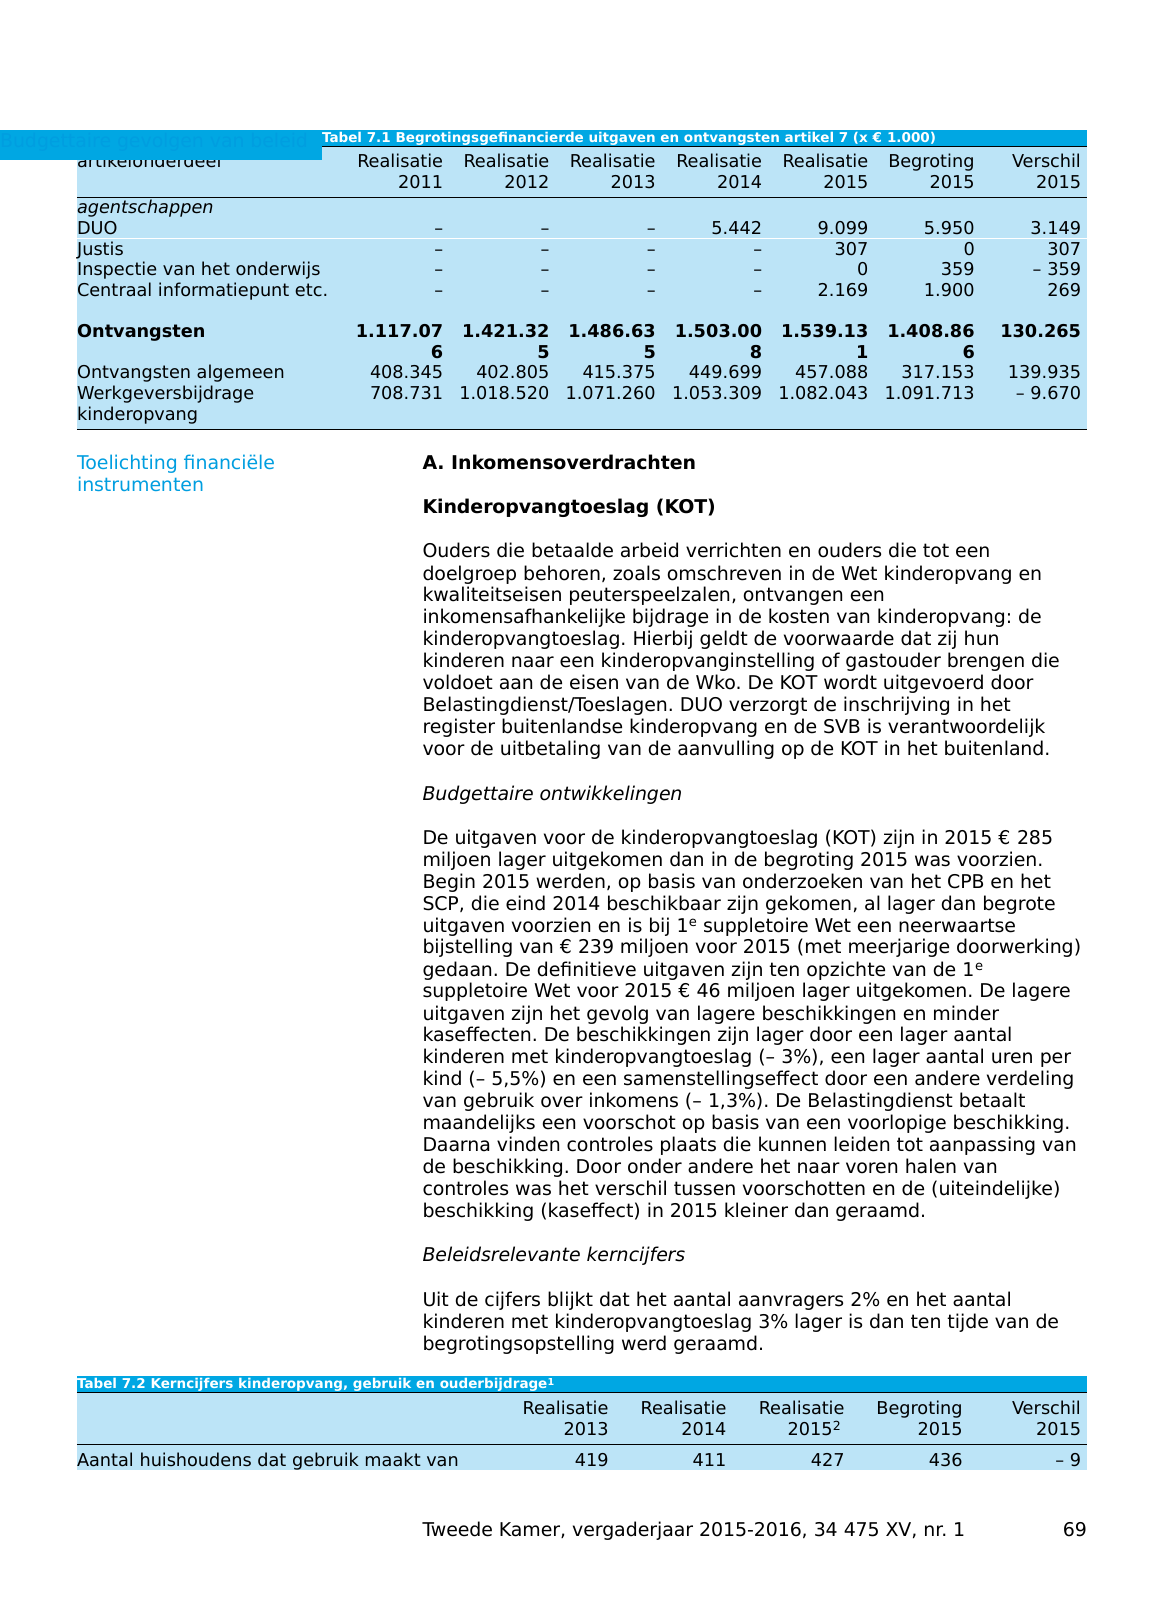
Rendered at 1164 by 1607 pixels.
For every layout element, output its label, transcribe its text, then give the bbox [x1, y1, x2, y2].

table_cell 0 [768, 259, 874, 280]
table_cell 5.442 [661, 218, 768, 238]
table_cell – [661, 259, 768, 280]
table_cell – [449, 239, 555, 259]
table_cell 402.805 [449, 362, 555, 383]
table_cell – [661, 239, 768, 259]
table_cell 1.071.260 [555, 383, 661, 429]
table_cell Realisatie 2011 [343, 147, 449, 197]
table_cell – [343, 218, 449, 238]
table_cell Realisatie 2013 [496, 1393, 614, 1444]
table_cell 436 [850, 1445, 968, 1470]
table_cell Begroting 2015 [874, 147, 980, 197]
table_cell artikelonderdeel [77, 147, 342, 197]
table_cell 449.699 [661, 362, 768, 383]
table_cell 307 [768, 239, 874, 259]
table_cell [980, 198, 1087, 218]
table_cell [874, 198, 980, 218]
table_cell – 9.670 [980, 383, 1087, 429]
table_cell 269 [980, 280, 1087, 300]
table_cell [555, 198, 661, 218]
table_cell [768, 300, 874, 321]
text Ouders die betaalde arbeid verrichten en ouders die tot een doelgroep behoren, zoals omschreven in de Wet kinderopvang en kwaliteitseisen peuterspeelzalen, ontvangen een inkomensafhankelijke bijdrage in de kosten van kinderopvang: de kinderopvangtoeslag. Hierbij geldt de voorwaarde dat zij hun kinderen naar een kinderopvanginstelling of gastouder brengen die voldoet aan de eisen van de Wko. De KOT wordt uitgevoerd door Belastingdienst/Toeslagen. DUO verzorgt de inschrijving in het register buitenlandse kinderopvang en de SVB is verantwoordelijk voor de uitbetaling van de aanvulling op de KOT in het buitenland. [422, 540, 1087, 760]
table_cell 359 [874, 259, 980, 280]
text Toelichting financiële instrumenten [77, 452, 399, 496]
table_cell 411 [614, 1445, 732, 1470]
table_cell Ontvangsten algemeen [77, 362, 342, 383]
table_cell Realisatie 2014 [614, 1393, 732, 1444]
table_header Tabel 7.1 Begrotingsgefinancierde uitgaven en ontvangsten artikel 7 (x € 1.000) [0, 130, 1087, 160]
table_cell 419 [496, 1445, 614, 1470]
subtitle Beleidsrelevante kerncijfers [422, 1244, 1087, 1266]
table_cell 0 [874, 239, 980, 259]
table_cell – 9 [969, 1445, 1087, 1470]
table_cell [555, 300, 661, 321]
table_cell Realisatie 2014 [661, 147, 768, 197]
table_cell Centraal informatiepunt etc. [77, 280, 342, 300]
table_cell – [555, 259, 661, 280]
table_cell 1.503.008 [661, 321, 768, 362]
table_cell 415.375 [555, 362, 661, 383]
table_cell Werkgeversbijdrage kinderopvang [77, 383, 342, 429]
table_cell Realisatie 2012 [449, 147, 555, 197]
table_cell – [449, 280, 555, 300]
table_cell 1.539.131 [768, 321, 874, 362]
table_cell [77, 1393, 496, 1444]
table_cell – [343, 259, 449, 280]
table_cell Verschil 2015 [980, 147, 1087, 197]
table_cell [980, 300, 1087, 321]
table_cell Inspectie van het onderwijs [77, 259, 342, 280]
table_cell 457.088 [768, 362, 874, 383]
table_header Tabel 7.2 Kerncijfers kinderopvang, gebruik en ouderbijdrage1 [77, 1376, 1087, 1392]
table_cell Ontvangsten [77, 321, 342, 362]
table_cell agentschappen [77, 198, 342, 218]
table_cell – [555, 218, 661, 238]
table_cell [768, 198, 874, 218]
table_cell 1.018.520 [449, 383, 555, 429]
table_cell 5.950 [874, 218, 980, 238]
table_cell 1.091.713 [874, 383, 980, 429]
table_cell 317.153 [874, 362, 980, 383]
table_cell – [449, 259, 555, 280]
table_cell 1.900 [874, 280, 980, 300]
table_cell – 359 [980, 259, 1087, 280]
text Uit de cijfers blijkt dat het aantal aanvragers 2% en het aantal kinderen met kinderopvangtoeslag 3% lager is dan ten tijde van de begrotingsopstelling werd geraamd. [422, 1288, 1087, 1354]
table_cell 2.169 [768, 280, 874, 300]
table_cell [874, 300, 980, 321]
table_cell 130.265 [980, 321, 1087, 362]
table_cell 3.149 [980, 218, 1087, 238]
table_cell 408.345 [343, 362, 449, 383]
table_cell 1.486.635 [555, 321, 661, 362]
table_cell [343, 198, 449, 218]
table_cell 708.731 [343, 383, 449, 429]
table_cell 139.935 [980, 362, 1087, 383]
text De uitgaven voor de kinderopvangtoeslag (KOT) zijn in 2015 € 285 miljoen lager uitgekomen dan in de begroting 2015 was voorzien. Begin 2015 werden, op basis van onderzoeken van het CPB en het SCP, die eind 2014 beschikbaar zijn gekomen, al lager dan begrote uitgaven voorzien en is bij 1e suppletoire Wet een neerwaartse bijstelling van € 239 miljoen voor 2015 (met meerjarige doorwerking) gedaan. De definitieve uitgaven zijn ten opzichte van de 1e suppletoire Wet voor 2015 € 46 miljoen lager uitgekomen. De lagere uitgaven zijn het gevolg van lagere beschikkingen en minder kaseffecten. De beschikkingen zijn lager door een lager aantal kinderen met kinderopvangtoeslag (– 3%), een lager aantal uren per kind (– 5,5%) en een samenstellingseffect door een andere verdeling van gebruik over inkomens (– 1,3%). De Belastingdienst betaalt maandelijks een voorschot op basis van een voorlopige beschikking. Daarna vinden controles plaats die kunnen leiden tot aanpassing van de beschikking. Door onder andere het naar voren halen van controles was het verschil tussen voorschotten en de (uiteindelijke) beschikking (kaseffect) in 2015 kleiner dan geraamd. [422, 827, 1087, 1222]
table_cell Realisatie 2015 [768, 147, 874, 197]
table_cell – [449, 218, 555, 238]
table_cell [343, 300, 449, 321]
table_cell Verschil 2015 [969, 1393, 1087, 1444]
table_cell [661, 198, 768, 218]
table_cell [449, 198, 555, 218]
table_cell Realisatie 2013 [555, 147, 661, 197]
subtitle Kinderopvangtoeslag (KOT) [422, 496, 1087, 518]
table_cell Justis [77, 239, 342, 259]
table_cell 307 [980, 239, 1087, 259]
table_cell DUO [77, 218, 342, 238]
table_cell – [661, 280, 768, 300]
table_cell Aantal huishoudens dat gebruik maakt van [77, 1445, 496, 1470]
table_cell – [555, 280, 661, 300]
table_cell [661, 300, 768, 321]
table_cell – [343, 280, 449, 300]
table_cell 1.421.325 [449, 321, 555, 362]
table_cell 1.117.076 [343, 321, 449, 362]
table_cell Begroting 2015 [850, 1393, 968, 1444]
table_cell 1.053.309 [661, 383, 768, 429]
subtitle A. Inkomensoverdrachten [422, 452, 1087, 474]
table_cell 1.082.043 [768, 383, 874, 429]
table_cell Realisatie 20152 [732, 1393, 850, 1444]
subtitle Budgettaire ontwikkelingen [422, 782, 1087, 804]
table_cell 427 [732, 1445, 850, 1470]
table_cell 1.408.866 [874, 321, 980, 362]
table_cell 9.099 [768, 218, 874, 238]
table_cell [449, 300, 555, 321]
table_cell [77, 300, 342, 321]
table_cell – [343, 239, 449, 259]
table_cell – [555, 239, 661, 259]
